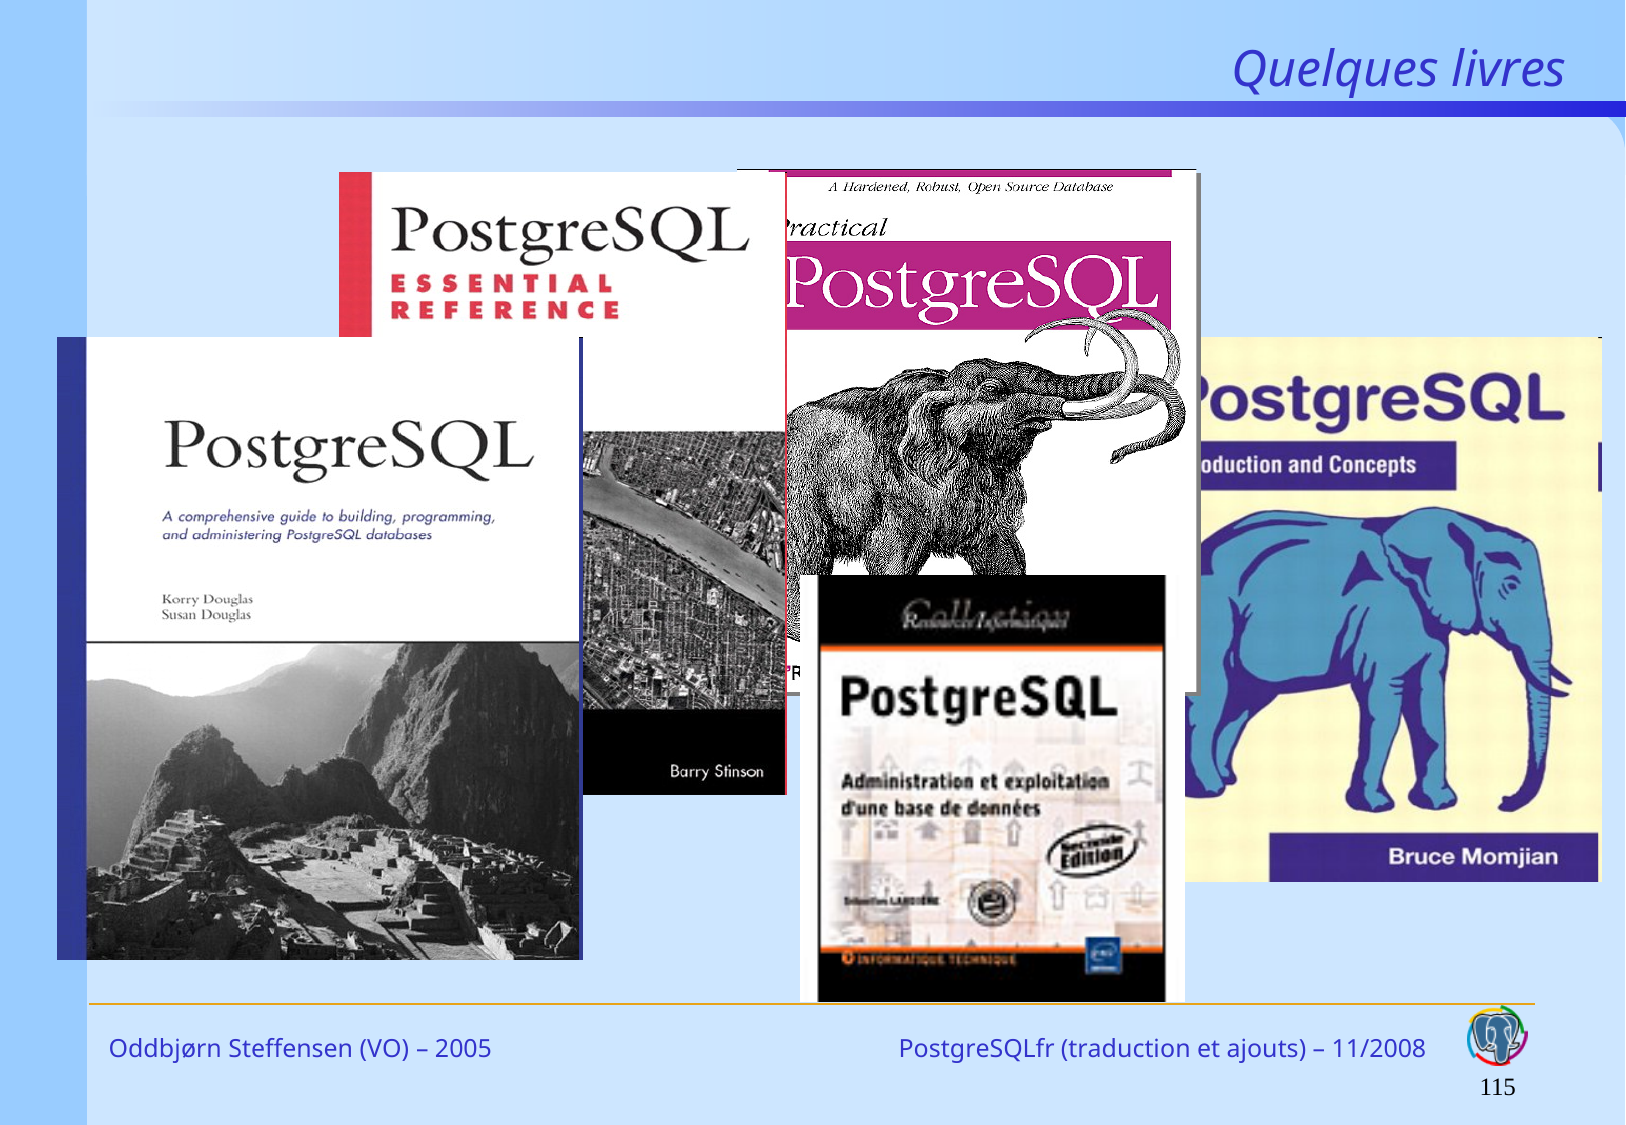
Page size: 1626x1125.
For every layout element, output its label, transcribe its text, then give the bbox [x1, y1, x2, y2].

title Quelques livres [172, 0, 1567, 134]
picture [1467, 1005, 1528, 1066]
picture [57, 169, 1602, 1002]
